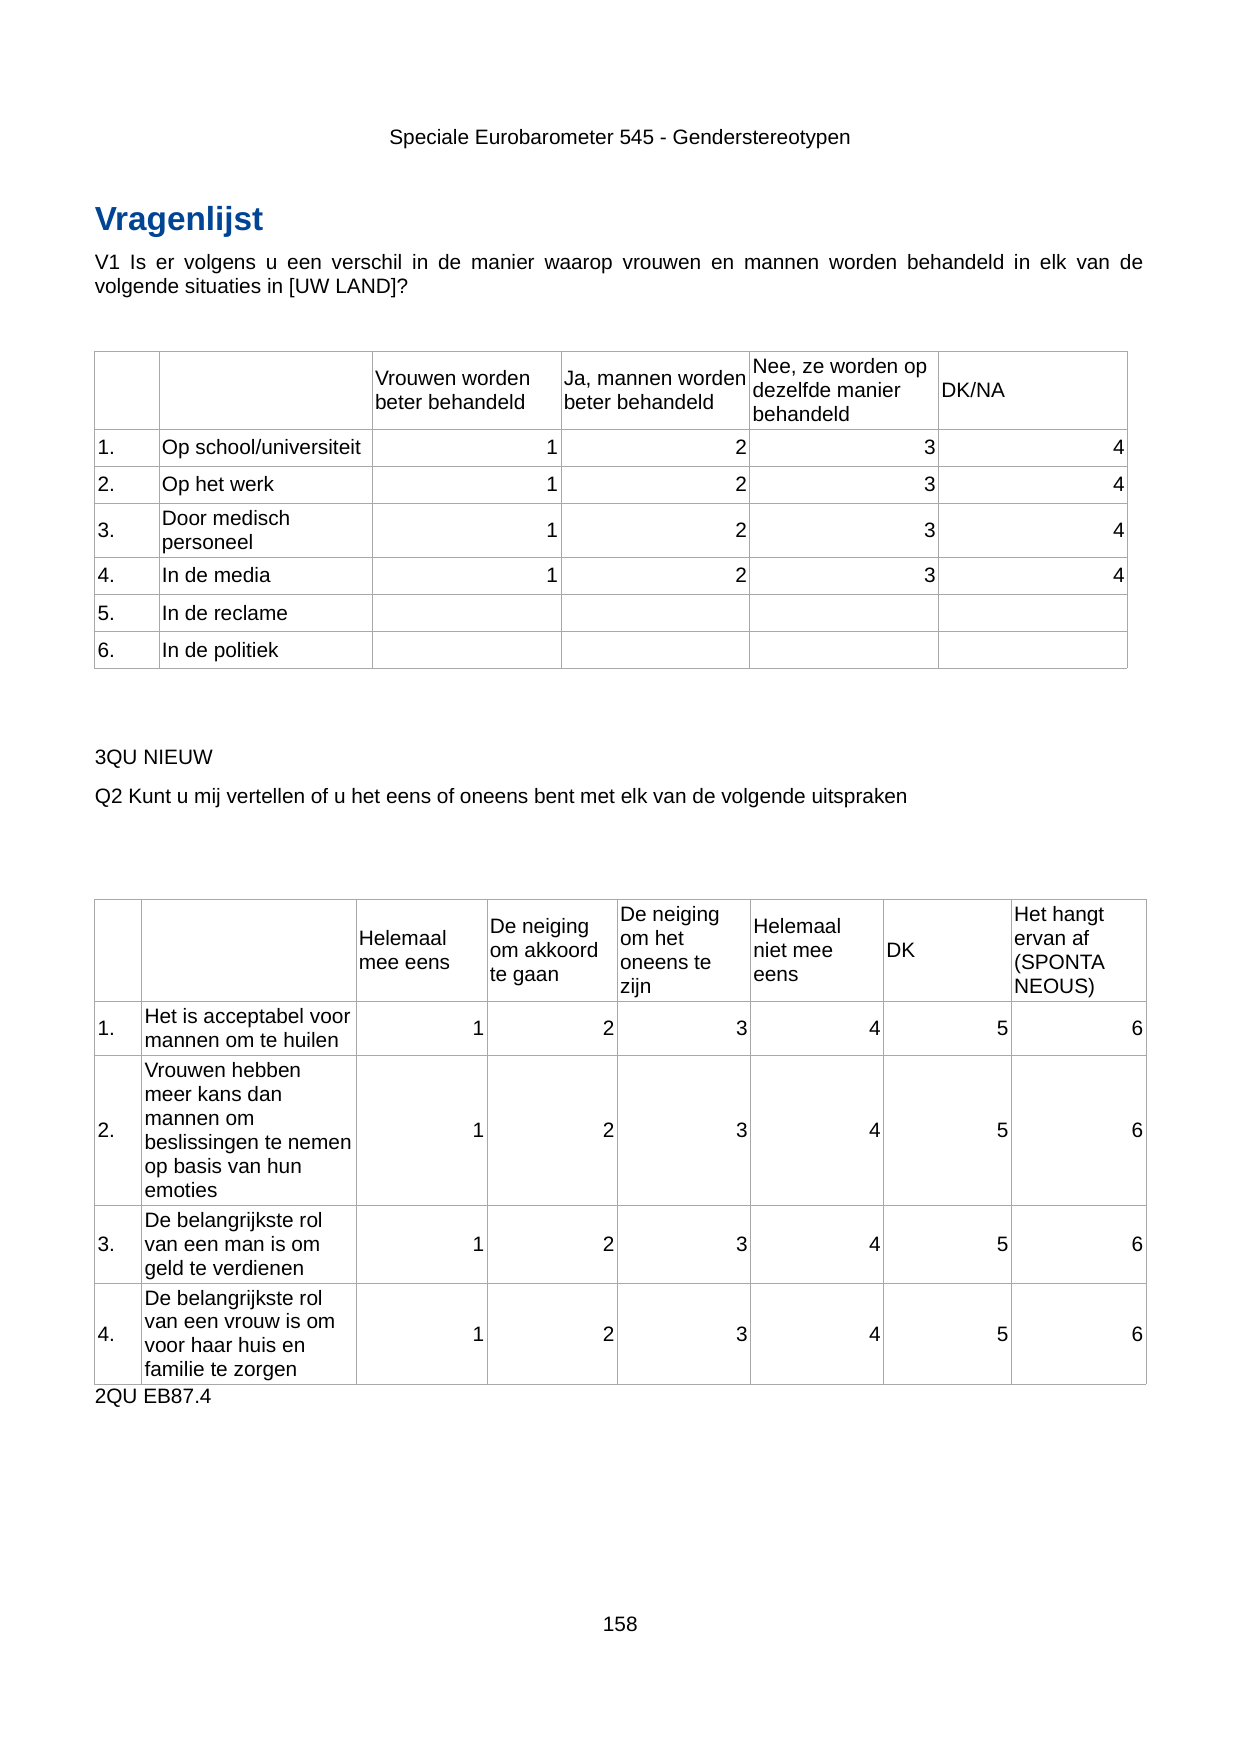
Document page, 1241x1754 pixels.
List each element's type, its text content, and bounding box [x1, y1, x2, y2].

table_cell 3 [750, 558, 938, 594]
table_cell 2. [95, 1056, 141, 1204]
text Q2 Kunt u mij vertellen of u het eens of oneens bent met elk van de volgende uitspraken [94, 784, 1146, 808]
table_cell 4 [939, 558, 1127, 594]
table_cell 2 [562, 467, 749, 503]
table_cell 4 [751, 1056, 883, 1204]
table_cell Op school/universiteit [160, 430, 372, 466]
table_cell [939, 595, 1127, 631]
table_cell 3 [750, 430, 938, 466]
table_cell 6 [1012, 1284, 1146, 1384]
subtitle Vragenlijst [94, 199, 1146, 237]
table_cell 3 [618, 1002, 750, 1055]
table_cell Het is acceptabel voor mannen om te huilen [142, 1002, 356, 1055]
table_cell Door medisch personeel [160, 504, 372, 557]
table_cell 4 [751, 1002, 883, 1055]
table_cell 3 [618, 1056, 750, 1204]
text 2QU EB87.4 [94, 1385, 1146, 1408]
text V1 Is er volgens u een verschil in de manier waarop vrouwen en mannen worden behandeld in elk van de volgende situaties in [UW LAND]? [94, 250, 1146, 298]
table_cell De belangrijkste rol van een vrouw is om voor haar huis en familie te zorgen [142, 1284, 356, 1384]
table_header Helemaal niet mee eens [751, 900, 883, 1001]
table_cell In de reclame [160, 595, 372, 631]
table_cell 1 [357, 1056, 487, 1204]
table_header DK [884, 900, 1011, 1001]
table_cell In de politiek [160, 632, 372, 668]
table_cell 1 [357, 1206, 487, 1282]
table_cell 1 [373, 504, 561, 557]
table_cell 4 [939, 467, 1127, 503]
table_cell 5 [884, 1206, 1011, 1282]
table_cell Op het werk [160, 467, 372, 503]
table_cell 6. [95, 632, 159, 668]
table_cell 1 [373, 430, 561, 466]
table_header DK/NA [939, 352, 1127, 429]
table_cell 1 [373, 558, 561, 594]
table_cell 2 [562, 430, 749, 466]
table_header Helemaal mee eens [357, 900, 487, 1001]
table_header Ja, mannen worden beter behandeld [562, 352, 749, 429]
table_cell De belangrijkste rol van een man is om geld te verdienen [142, 1206, 356, 1282]
table_cell 5 [884, 1284, 1011, 1384]
table_header [160, 352, 372, 429]
table_cell 2 [488, 1002, 617, 1055]
table_cell 2 [488, 1284, 617, 1384]
table_header [95, 352, 159, 429]
table_header De neiging om akkoord te gaan [488, 900, 617, 1001]
table_header De neiging om het oneens te zijn [618, 900, 750, 1001]
table_cell 4 [751, 1206, 883, 1282]
table_cell [562, 632, 749, 668]
table_header [142, 900, 356, 1001]
table_cell 2 [562, 504, 749, 557]
table_cell [750, 632, 938, 668]
table_cell 4 [939, 504, 1127, 557]
table_cell [562, 595, 749, 631]
table_cell 3 [750, 504, 938, 557]
table_cell 6 [1012, 1056, 1146, 1204]
table_cell 4. [95, 1284, 141, 1384]
table_cell 2 [488, 1056, 617, 1204]
table_header Nee, ze worden op dezelfde manier behandeld [750, 352, 938, 429]
table_cell 3. [95, 504, 159, 557]
table_cell 3 [750, 467, 938, 503]
table_header Vrouwen worden beter behandeld [373, 352, 561, 429]
table_cell 3 [618, 1284, 750, 1384]
table_cell 2 [562, 558, 749, 594]
table_cell [939, 632, 1127, 668]
table_cell 3 [618, 1206, 750, 1282]
table_header [95, 900, 141, 1001]
table_header Het hangt ervan af (SPONTA NEOUS) [1012, 900, 1146, 1001]
text 3QU NIEUW [94, 745, 1146, 769]
table_cell 5. [95, 595, 159, 631]
table_cell 1 [373, 467, 561, 503]
table_cell 1. [95, 1002, 141, 1055]
table_cell 4. [95, 558, 159, 594]
table_cell [750, 595, 938, 631]
table_cell 6 [1012, 1206, 1146, 1282]
table_cell 1. [95, 430, 159, 466]
table_cell 1 [357, 1284, 487, 1384]
table_cell [373, 595, 561, 631]
table_cell 1 [357, 1002, 487, 1055]
table_cell In de media [160, 558, 372, 594]
table_cell 3. [95, 1206, 141, 1282]
table_cell 4 [939, 430, 1127, 466]
table_cell [373, 632, 561, 668]
table_cell 4 [751, 1284, 883, 1384]
table_cell Vrouwen hebben meer kans dan mannen om beslissingen te nemen op basis van hun emoties [142, 1056, 356, 1204]
table_cell 6 [1012, 1002, 1146, 1055]
table_cell 5 [884, 1056, 1011, 1204]
table_cell 2. [95, 467, 159, 503]
table_cell 2 [488, 1206, 617, 1282]
table_cell 5 [884, 1002, 1011, 1055]
